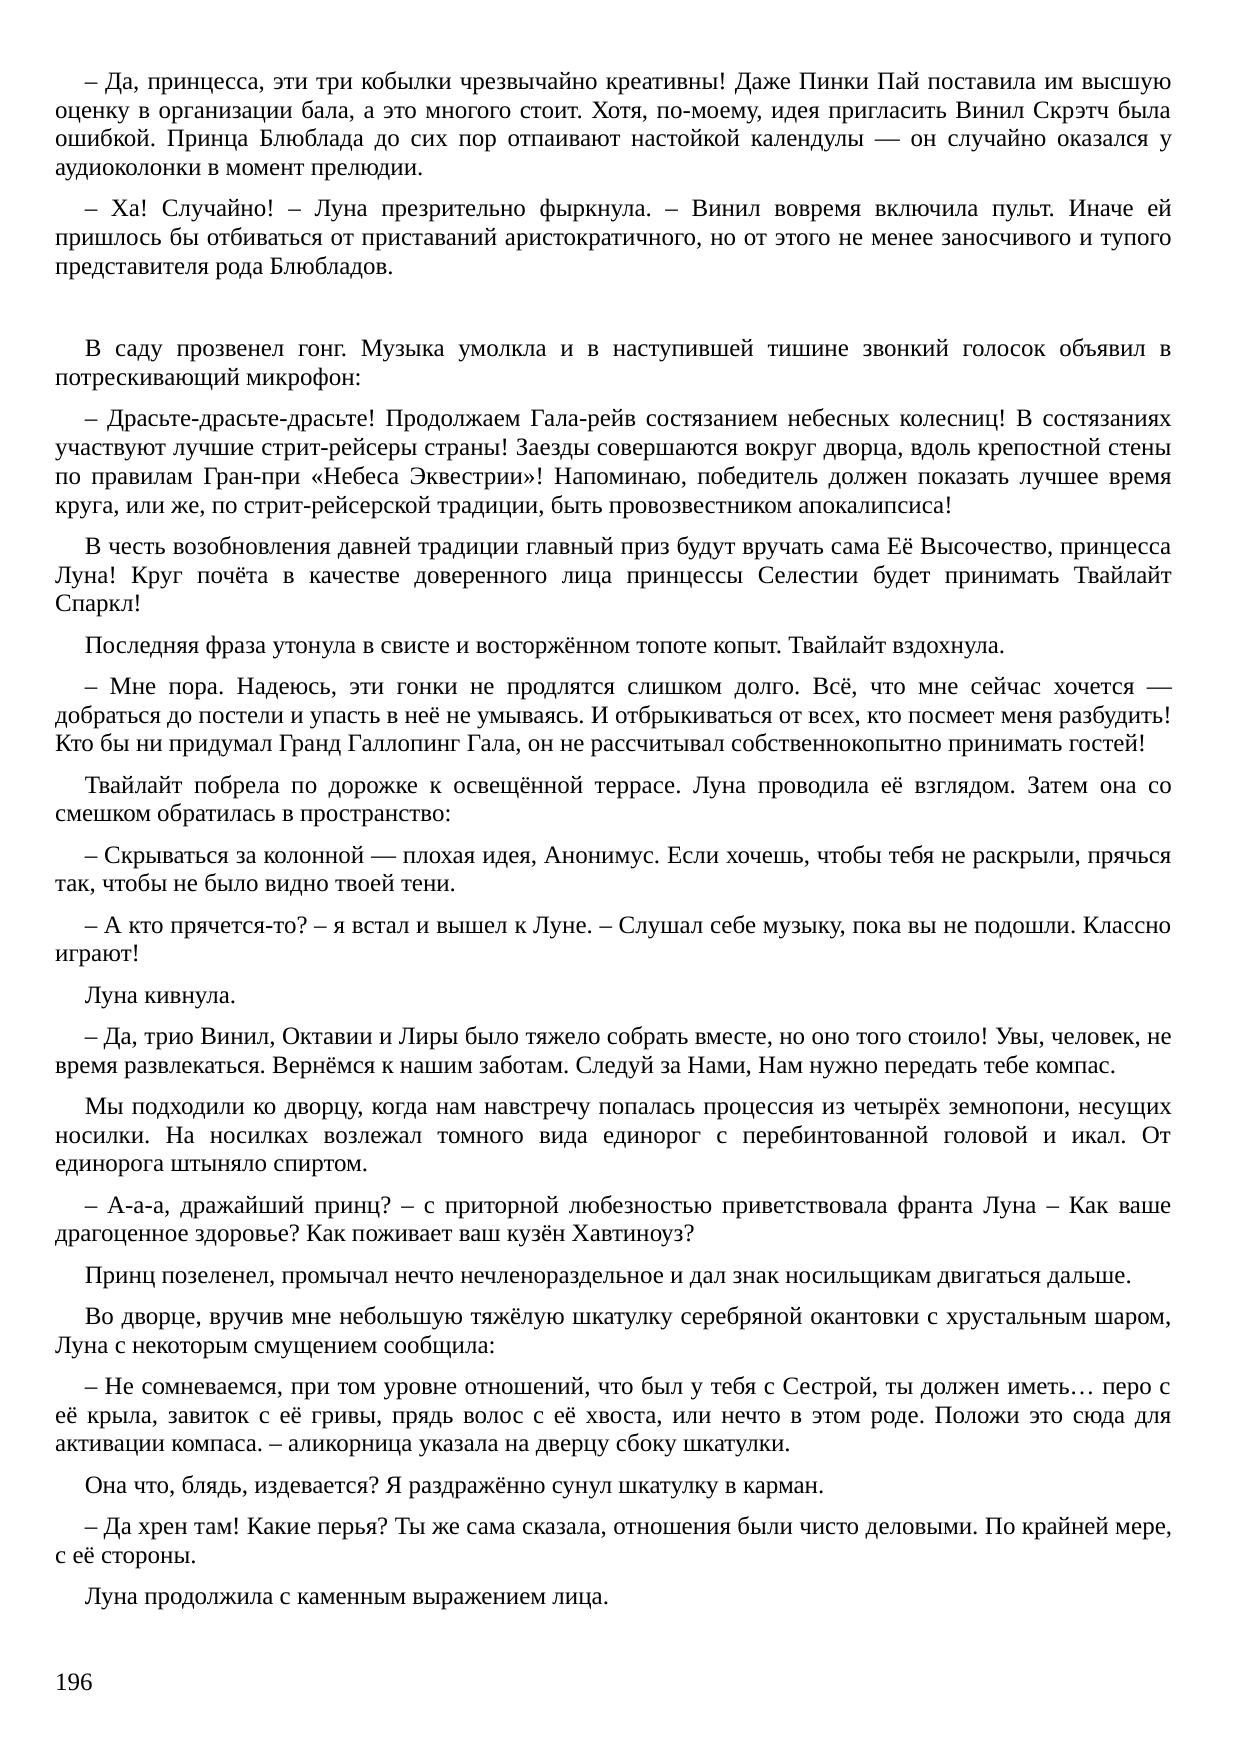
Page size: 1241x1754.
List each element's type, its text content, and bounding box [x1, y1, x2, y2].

text – А-а-а, дражайший принц? – с приторной любезностью приветствовала франта Луна – Как ваше драгоценное здоровье? Как поживает ваш кузён Хавтиноуз? [55, 1190, 1173, 1247]
text – Да, принцесса, эти три кобылки чрезвычайно креативны! Даже Пинки Пай поставила им высшую оценку в организации бала, а это многого стоит. Хотя, по-моему, идея пригласить Винил Скрэтч была ошибкой. Принца Блюблада до сих пор отпаивают настойкой календулы — он случайно оказался у аудиоколонки в момент прелюдии. [55, 66, 1173, 181]
text Последняя фраза утонула в свисте и восторжённом топоте копыт. Твайлайт вздохнула. [55, 630, 1173, 658]
text – Да хрен там! Какие перья? Ты же сама сказала, отношения были чисто деловыми. По крайней мере, с её стороны. [55, 1511, 1173, 1568]
text Во дворце, вручив мне небольшую тяжёлую шкатулку серебряной окантовки с хрустальным шаром, Луна с некоторым смущением сообщила: [55, 1301, 1173, 1358]
text – Не сомневаемся, при том уровне отношений, что был у тебя с Сестрой, ты должен иметь… перо с её крыла, завиток с её гривы, прядь волос с её хвоста, или нечто в этом роде. Положи это сюда для активации компаса. – аликорница указала на дверцу сбоку шкатулки. [55, 1371, 1173, 1457]
text В честь возобновления давней традиции главный приз будут вручать сама Её Высочество, принцесса Луна! Круг почёта в качестве доверенного лица принцессы Селестии будет принимать Твайлайт Спаркл! [55, 531, 1173, 617]
text Она что, блядь, издевается? Я раздражённо сунул шкатулку в карман. [55, 1470, 1173, 1498]
text Твайлайт побрела по дорожке к освещённой террасе. Луна проводила её взглядом. Затем она со смешком обратилась в пространство: [55, 770, 1173, 827]
text – Драсьте-драсьте-драсьте! Продолжаем Гала-рейв состязанием небесных колесниц! В состязаниях участвуют лучшие стрит-рейсеры страны! Заезды совершаются вокруг дворца, вдоль крепостной стены по правилам Гран-при «Небеса Эквестрии»! Напоминаю, победитель должен показать лучшее время круга, или же, по стрит-рейсерской традиции, быть провозвестником апокалипсиса! [55, 403, 1173, 518]
text – Ха! Случайно! – Луна презрительно фыркнула. – Винил вовремя включила пульт. Иначе ей пришлось бы отбиваться от приставаний аристократичного, но от этого не менее заносчивого и тупого представителя рода Блюбладов. [55, 193, 1173, 280]
text Луна кивнула. [55, 980, 1173, 1008]
text – Мне пора. Надеюсь, эти гонки не продлятся слишком долго. Всё, что мне сейчас хочется — добраться до постели и упасть в неё не умываясь. И отбрыкиваться от всех, кто посмеет меня разбудить! Кто бы ни придумал Гранд Галлопинг Гала, он не рассчитывал собственнокопытно принимать гостей! [55, 671, 1173, 757]
text Луна продолжила с каменным выражением лица. [55, 1581, 1173, 1610]
text – Да, трио Винил, Октавии и Лиры было тяжело собрать вместе, но оно того стоило! Увы, человек, не время развлекаться. Вернёмся к нашим заботам. Следуй за Нами, Нам нужно передать тебе компас. [55, 1021, 1173, 1078]
text – А кто прячется-то? – я встал и вышел к Луне. – Слушал себе музыку, пока вы не подошли. Классно играют! [55, 910, 1173, 967]
text Мы подходили ко дворцу, когда нам навстречу попалась процессия из четырёх земнопони, несущих носилки. На носилках возлежал томного вида единорог с перебинтованной головой и икал. От единорога штыняло спиртом. [55, 1091, 1173, 1177]
text Принц позеленел, промычал нечто нечленораздельное и дал знак носильщикам двигаться дальше. [55, 1260, 1173, 1288]
text В саду прозвенел гонг. Музыка умолкла и в наступившей тишине звонкий голосок объявил в потрескивающий микрофон: [55, 333, 1173, 391]
text – Скрываться за колонной — плохая идея, Анонимус. Если хочешь, чтобы тебя не раскрыли, прячься так, чтобы не было видно твоей тени. [55, 840, 1173, 897]
